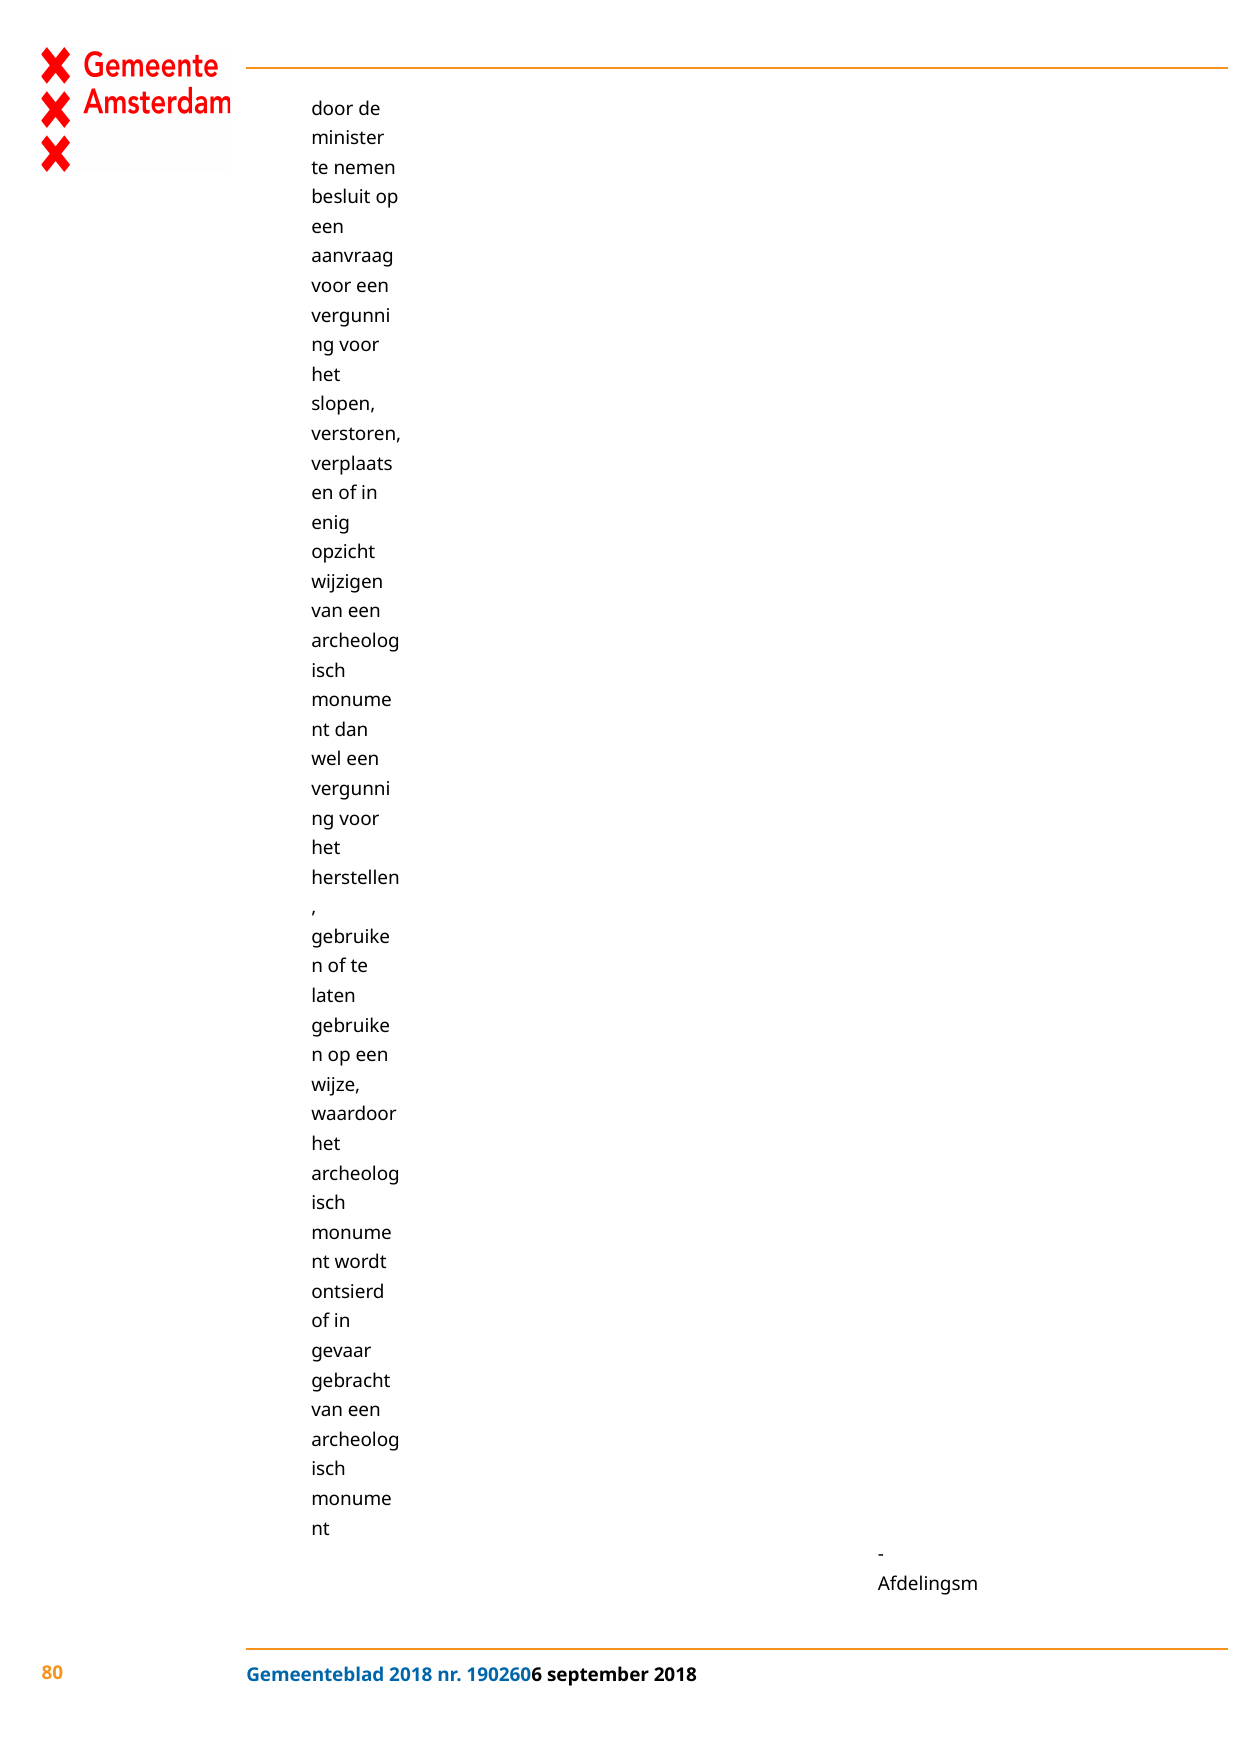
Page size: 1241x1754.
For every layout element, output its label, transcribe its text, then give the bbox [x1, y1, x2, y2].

table_cell [497, 1541, 587, 1596]
table_cell [667, 1541, 730, 1596]
table_cell [588, 95, 667, 1541]
table_cell [730, 1541, 878, 1596]
table_cell [878, 95, 987, 1541]
table_cell - Afdelingsm [878, 1541, 987, 1596]
table_cell [401, 95, 497, 1541]
table_cell [987, 1541, 1069, 1596]
table_cell [1069, 95, 1152, 1541]
table_cell [987, 95, 1069, 1541]
table_cell [730, 95, 878, 1541]
table_cell [1069, 1541, 1152, 1596]
table_cell [667, 95, 730, 1541]
table_cell [588, 1541, 667, 1596]
table_cell [401, 1541, 497, 1596]
table_cell door de minister te nemen besluit op een aanvraag voor een vergunning voor het slopen, verstoren, verplaatsen of in enig opzicht wijzigen van een archeologisch monument dan wel een vergunning voor het herstellen, gebruiken of te laten gebruiken op een wijze, waardoor het archeologisch monument wordt ontsierd of in gevaar gebracht van een archeologisch monument [311, 95, 401, 1541]
picture [41, 47, 231, 172]
table_cell [311, 1541, 401, 1596]
table_cell [248, 1541, 311, 1596]
table_cell [248, 95, 311, 1541]
table_cell [497, 95, 587, 1541]
